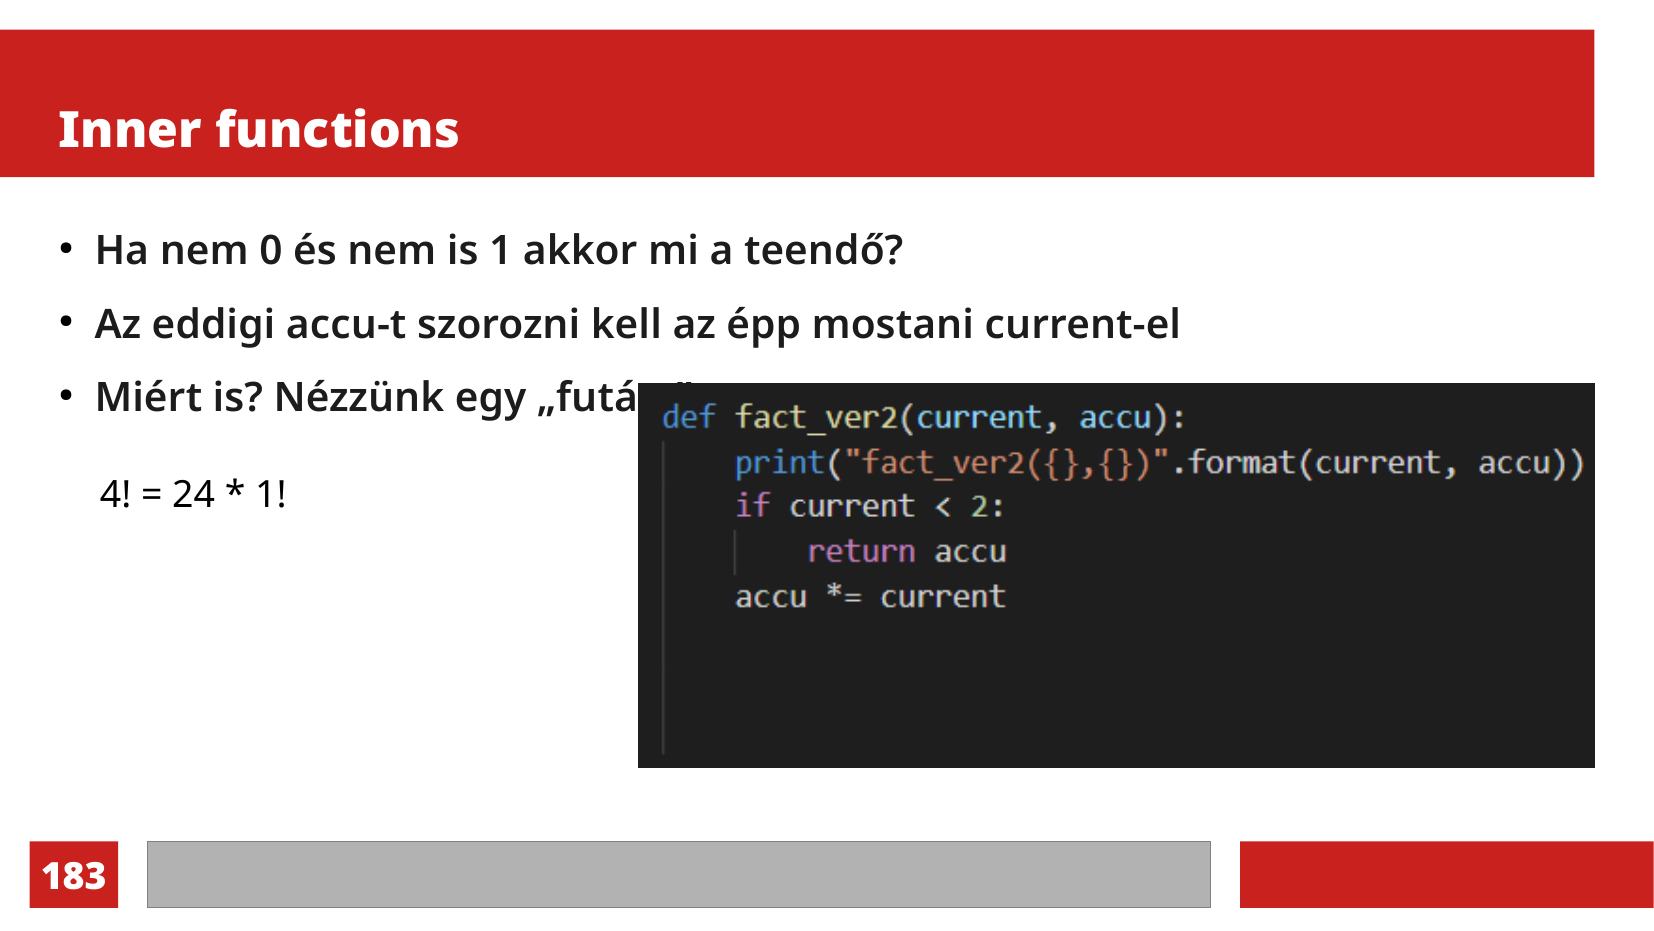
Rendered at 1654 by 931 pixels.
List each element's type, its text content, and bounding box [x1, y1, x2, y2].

list Ha nem 0 és nem is 1 akkor mi a teendő? Az eddigi accu-t szorozni kell az épp mostani current-el Miért is? Nézzünk egy „futást” [59, 221, 1565, 739]
picture [638, 383, 1595, 768]
text_box 4! = 24 * 1! [84, 459, 284, 523]
title Inner functions [59, 44, 1595, 163]
